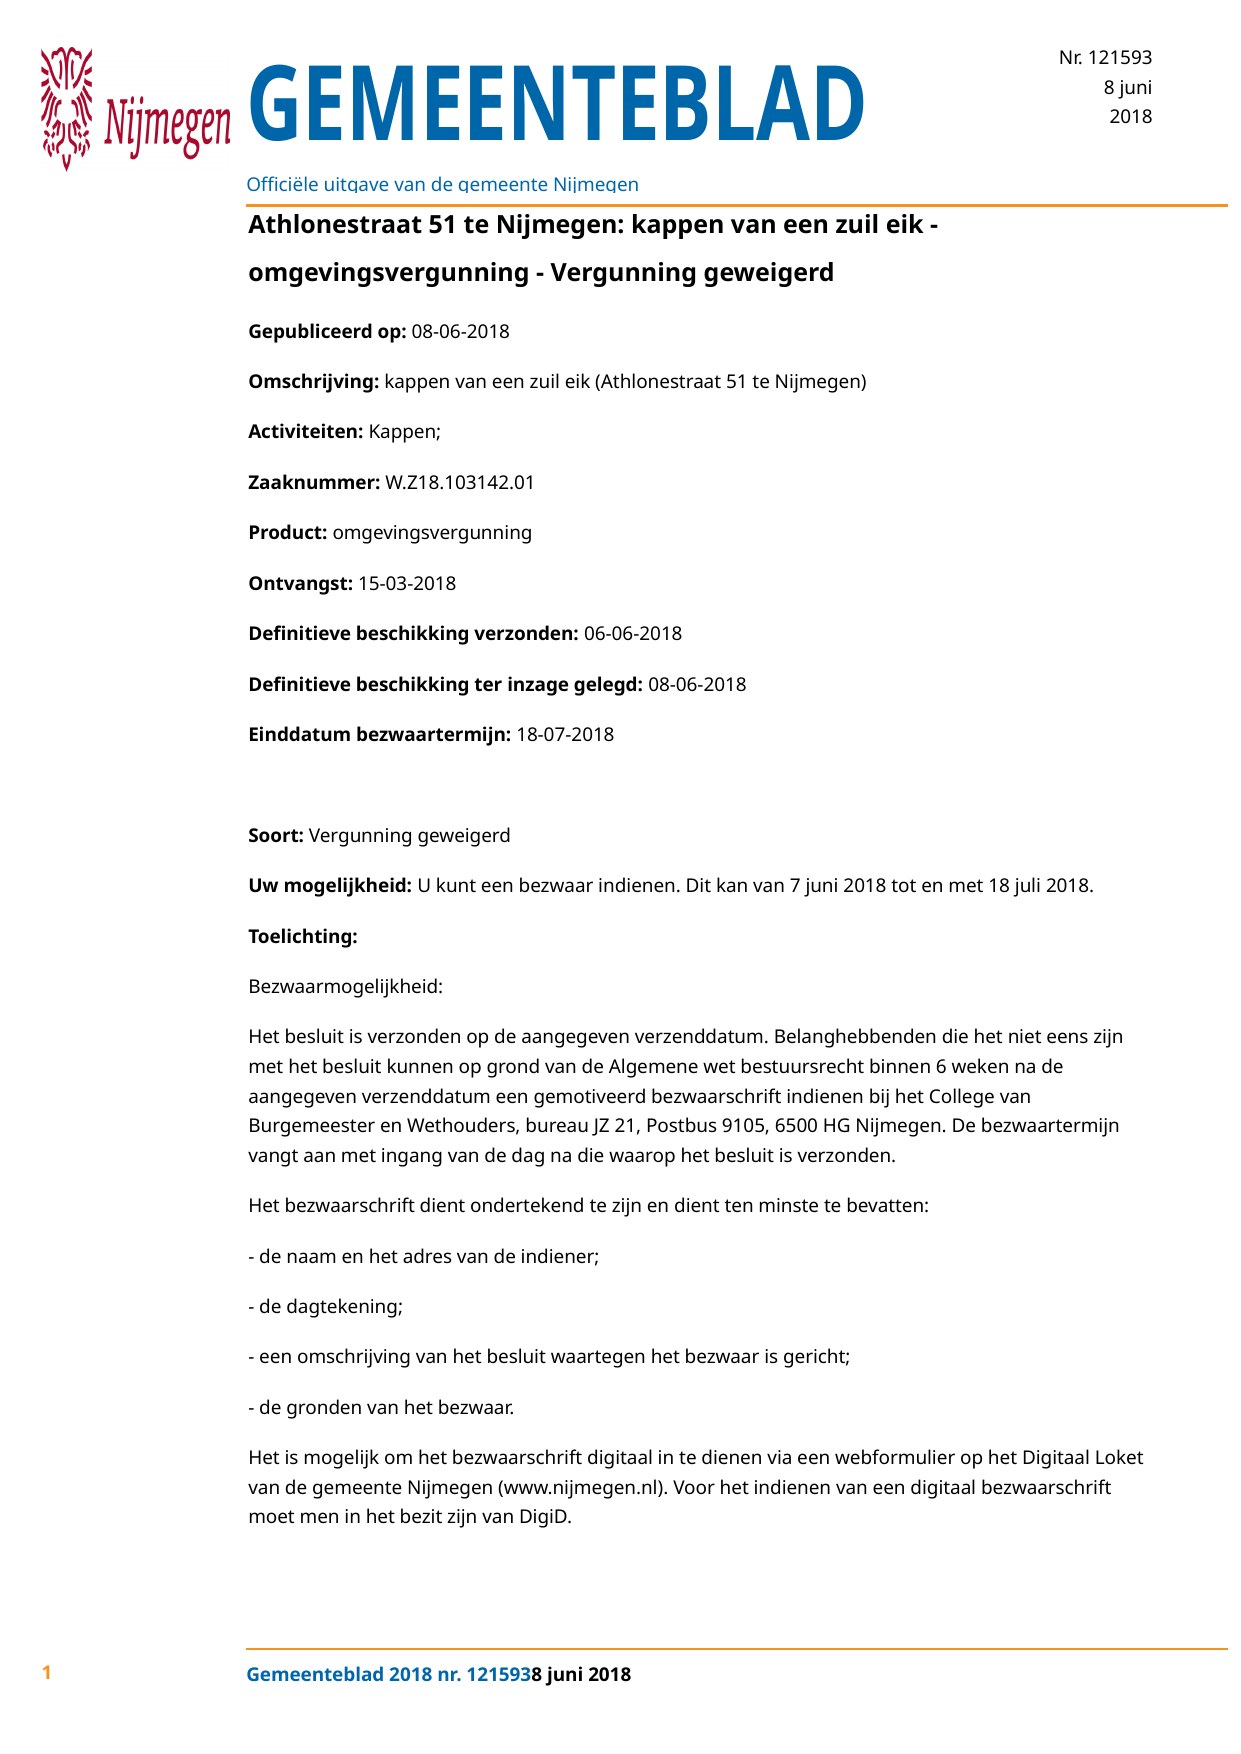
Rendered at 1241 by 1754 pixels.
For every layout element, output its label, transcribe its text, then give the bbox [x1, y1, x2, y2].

text Het is mogelijk om het bezwaarschrift digitaal in te dienen via een webformulier op het Digitaal Loket van de gemeente Nijmegen (www.nijmegen.nl). Voor het indienen van een digitaal bezwaarschrift moet men in het bezit zijn van DigiD. [248, 1444, 1152, 1529]
text Omschrijving: kappen van een zuil eik (Athlonestraat 51 te Nijmegen) [248, 368, 1152, 394]
text Athlonestraat 51 te Nijmegen: kappen van een zuil eik - omgevingsvergunning - Vergunning geweigerd [248, 207, 1152, 288]
text Toelichting: [248, 923, 1152, 949]
text Einddatum bezwaartermijn: 18-07-2018 [248, 721, 1152, 747]
text Het bezwaarschrift dient ondertekend te zijn en dient ten minste te bevatten: [248, 1192, 1152, 1218]
text Product: omgevingsvergunning [248, 519, 1152, 545]
text Het besluit is verzonden op de aangegeven verzenddatum. Belanghebbenden die het niet eens zijn met het besluit kunnen op grond van de Algemene wet bestuursrecht binnen 6 weken na de aangegeven verzenddatum een gemotiveerd bezwaarschrift indienen bij het College van Burgemeester en Wethouders, bureau JZ 21, Postbus 9105, 6500 HG Nijmegen. De bezwaartermijn vangt aan met ingang van de dag na die waarop het besluit is verzonden. [248, 1024, 1152, 1168]
text Gepubliceerd op: 08-06-2018 [248, 318, 1152, 344]
text - de gronden van het bezwaar. [248, 1394, 1152, 1420]
text Definitieve beschikking ter inzage gelegd: 08-06-2018 [248, 671, 1152, 697]
text - de naam en het adres van de indiener; [248, 1243, 1152, 1269]
text Ontvangst: 15-03-2018 [248, 570, 1152, 596]
text - de dagtekening; [248, 1293, 1152, 1319]
text - een omschrijving van het besluit waartegen het bezwaar is gericht; [248, 1344, 1152, 1369]
text Activiteiten: Kappen; [248, 419, 1152, 444]
text Uw mogelijkheid: U kunt een bezwaar indienen. Dit kan van 7 juni 2018 tot en met 18 juli 2018. [248, 872, 1152, 898]
text Zaaknummer: W.Z18.103142.01 [248, 469, 1152, 495]
text Definitieve beschikking verzonden: 06-06-2018 [248, 620, 1152, 646]
text Bezwaarmogelijkheid: [248, 973, 1152, 999]
picture [41, 47, 231, 172]
text Soort: Vergunning geweigerd [248, 822, 1152, 848]
